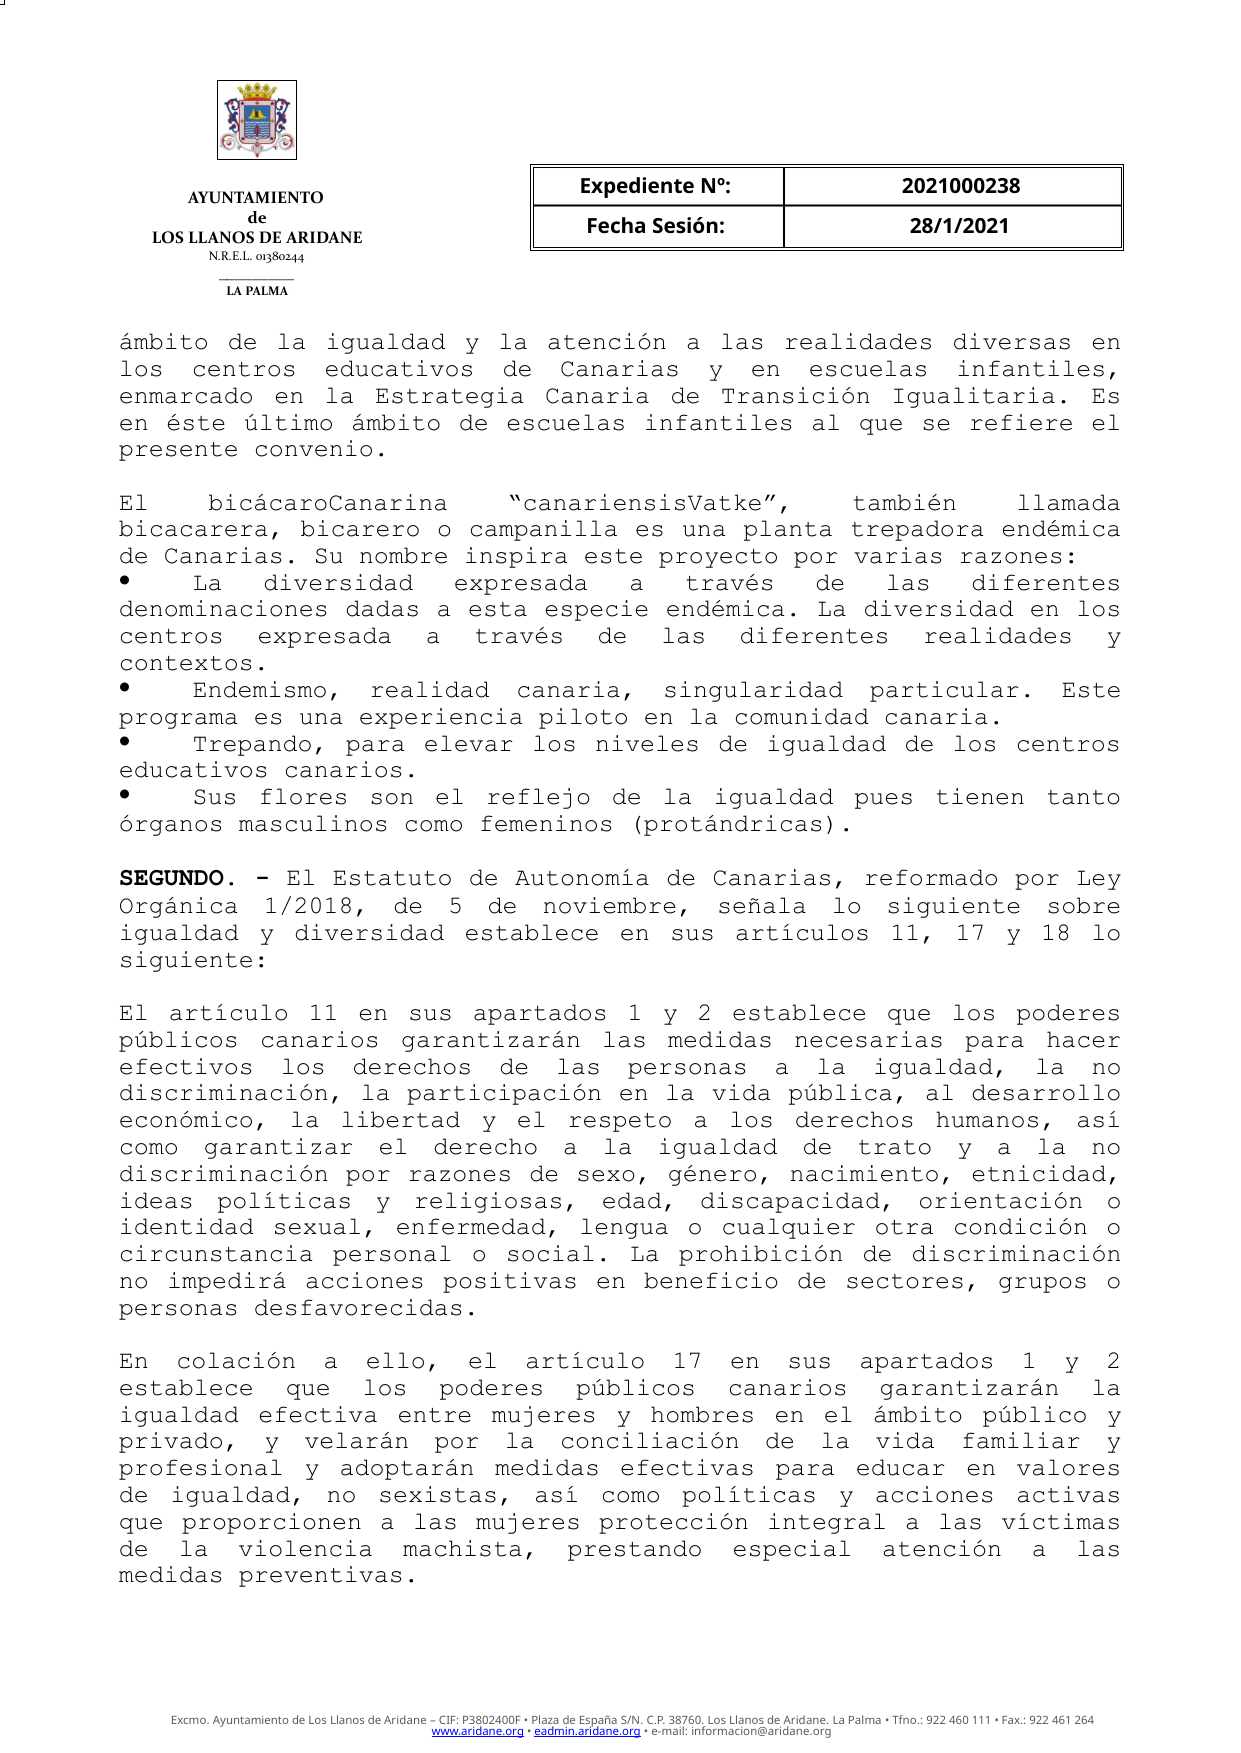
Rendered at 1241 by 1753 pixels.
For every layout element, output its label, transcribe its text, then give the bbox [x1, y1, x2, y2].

text Excmo. Ayuntamiento de Los Llanos de Aridane – CIF: P3802400F • Plaza de España S/N. C.P. 38760. Los Llanos de Aridane. La Palma • Tfno.: 922 460 111 • Fax.: 922 461 264 [171, 1713, 1095, 1727]
text  [119, 563, 155, 594]
text medidas preventivas. [119, 1561, 1146, 1588]
text  [119, 724, 155, 754]
text contextos. [119, 649, 1146, 676]
text económico, la libertad y el respeto a los derechos humanos, así [119, 1106, 1146, 1133]
text Trepando, para elevar los niveles de igualdad de los centros [192, 730, 1146, 757]
text Orgánica 1/2018, de 5 de noviembre, señala lo siguiente sobre [119, 891, 1146, 919]
text _ [219, 266, 226, 279]
text Fecha Sesión: [586, 214, 761, 239]
text profesional y adoptarán medidas efectivas para educar en valores [119, 1454, 1146, 1481]
text de la violencia machista, prestando especial atención a las [119, 1535, 1146, 1561]
text bicacarera, bicarero o campanilla es una planta trepadora endémica [119, 516, 1146, 542]
text SEGUNDO. - El Estatuto de Autonomía de Canarias, reformado por Ley [119, 863, 1146, 891]
text como garantizar el derecho a la igualdad de trato y a la no [119, 1133, 1146, 1160]
text de Canarias. Su nombre inspira este proyecto por varias razones: [119, 542, 1146, 569]
text LOS LLANOS DE ARIDANE [152, 230, 387, 247]
text personas desfavorecidas. [119, 1294, 1146, 1320]
text de [247, 210, 387, 227]
text En colación a ello, el artículo 17 en sus apartados 1 y 2 [119, 1346, 1146, 1374]
text Sus flores son el reflejo de la igualdad pues tienen tanto [192, 782, 1146, 810]
text La diversidad expresada a través de las diferentes [192, 568, 1146, 594]
text ________ [226, 266, 317, 282]
text igualdad efectiva entre mujeres y hombres en el ámbito público y [119, 1401, 1146, 1427]
text presente convenio. [119, 435, 1146, 462]
text de igualdad, no sexistas, así como políticas y acciones activas [119, 1481, 1146, 1508]
text igualdad y diversidad establece en sus artículos 11, 17 y 18 lo [119, 919, 1146, 946]
text 2021000238 [902, 173, 1059, 198]
text enmarcado en la Estrategia Canaria de Transición Igualitaria. Es [119, 382, 1146, 408]
text AYUNTAMIENTO [188, 190, 387, 207]
text discriminación por razones de sexo, género, nacimiento, etnicidad, [119, 1160, 1146, 1187]
text ámbito de la igualdad y la atención a las realidades diversas en [119, 327, 1146, 355]
text privado, y velarán por la conciliación de la vida familiar y [119, 1427, 1146, 1454]
text órganos masculinos como femeninos (protándricas). [119, 808, 879, 837]
text identidad sexual, enfermedad, lengua o cualquier otra condición o [119, 1213, 1146, 1240]
text que proporcionen a las mujeres protección integral a las víctimas [119, 1508, 1146, 1535]
text centros expresada a través de las diferentes realidades y [119, 622, 1146, 649]
text siguiente: [119, 946, 1146, 972]
text programa es una experiencia piloto en la comunidad canaria. [119, 703, 1146, 730]
text www.aridane.org • eadmin.aridane.org • e-mail: informacion@aridane.org [431, 1724, 834, 1738]
picture [218, 81, 296, 159]
text establece que los poderes públicos canarios garantizarán la [119, 1374, 1146, 1401]
text no impedirá acciones positivas en beneficio de sectores, grupos o [119, 1267, 1146, 1294]
text educativos canarios. [119, 757, 1146, 783]
text  [119, 670, 155, 701]
text circunstancia personal o social. La prohibición de discriminación [119, 1240, 1146, 1267]
text El artículo 11 en sus apartados 1 y 2 establece que los poderes [119, 998, 1146, 1026]
text  [119, 777, 155, 808]
text Expediente Nº: [579, 173, 761, 198]
text discriminación, la participación en la vida pública, al desarrollo [119, 1079, 1146, 1106]
text ideas políticas y religiosas, edad, discapacidad, orientación o [119, 1187, 1146, 1213]
text LA PALMA [226, 286, 317, 298]
text _ [317, 266, 327, 282]
text 28/1/2021 [909, 214, 1059, 239]
text denominaciones dadas a esta especie endémica. La diversidad en los [119, 594, 1146, 622]
text en éste último ámbito de escuelas infantiles al que se refiere el [119, 408, 1146, 435]
text efectivos los derechos de las personas a la igualdad, la no [119, 1053, 1146, 1079]
text públicos canarios garantizarán las medidas necesarias para hacer [119, 1026, 1146, 1053]
text N.R.E.L. 01380244 [208, 250, 327, 262]
text El bicácaroCanarina “canariensisVatke”, también llamada [119, 487, 1146, 516]
text Endemismo, realidad canaria, singularidad particular. Este [192, 674, 1146, 703]
picture [531, 165, 1123, 250]
text los centros educativos de Canarias y en escuelas infantiles, [119, 355, 1146, 382]
